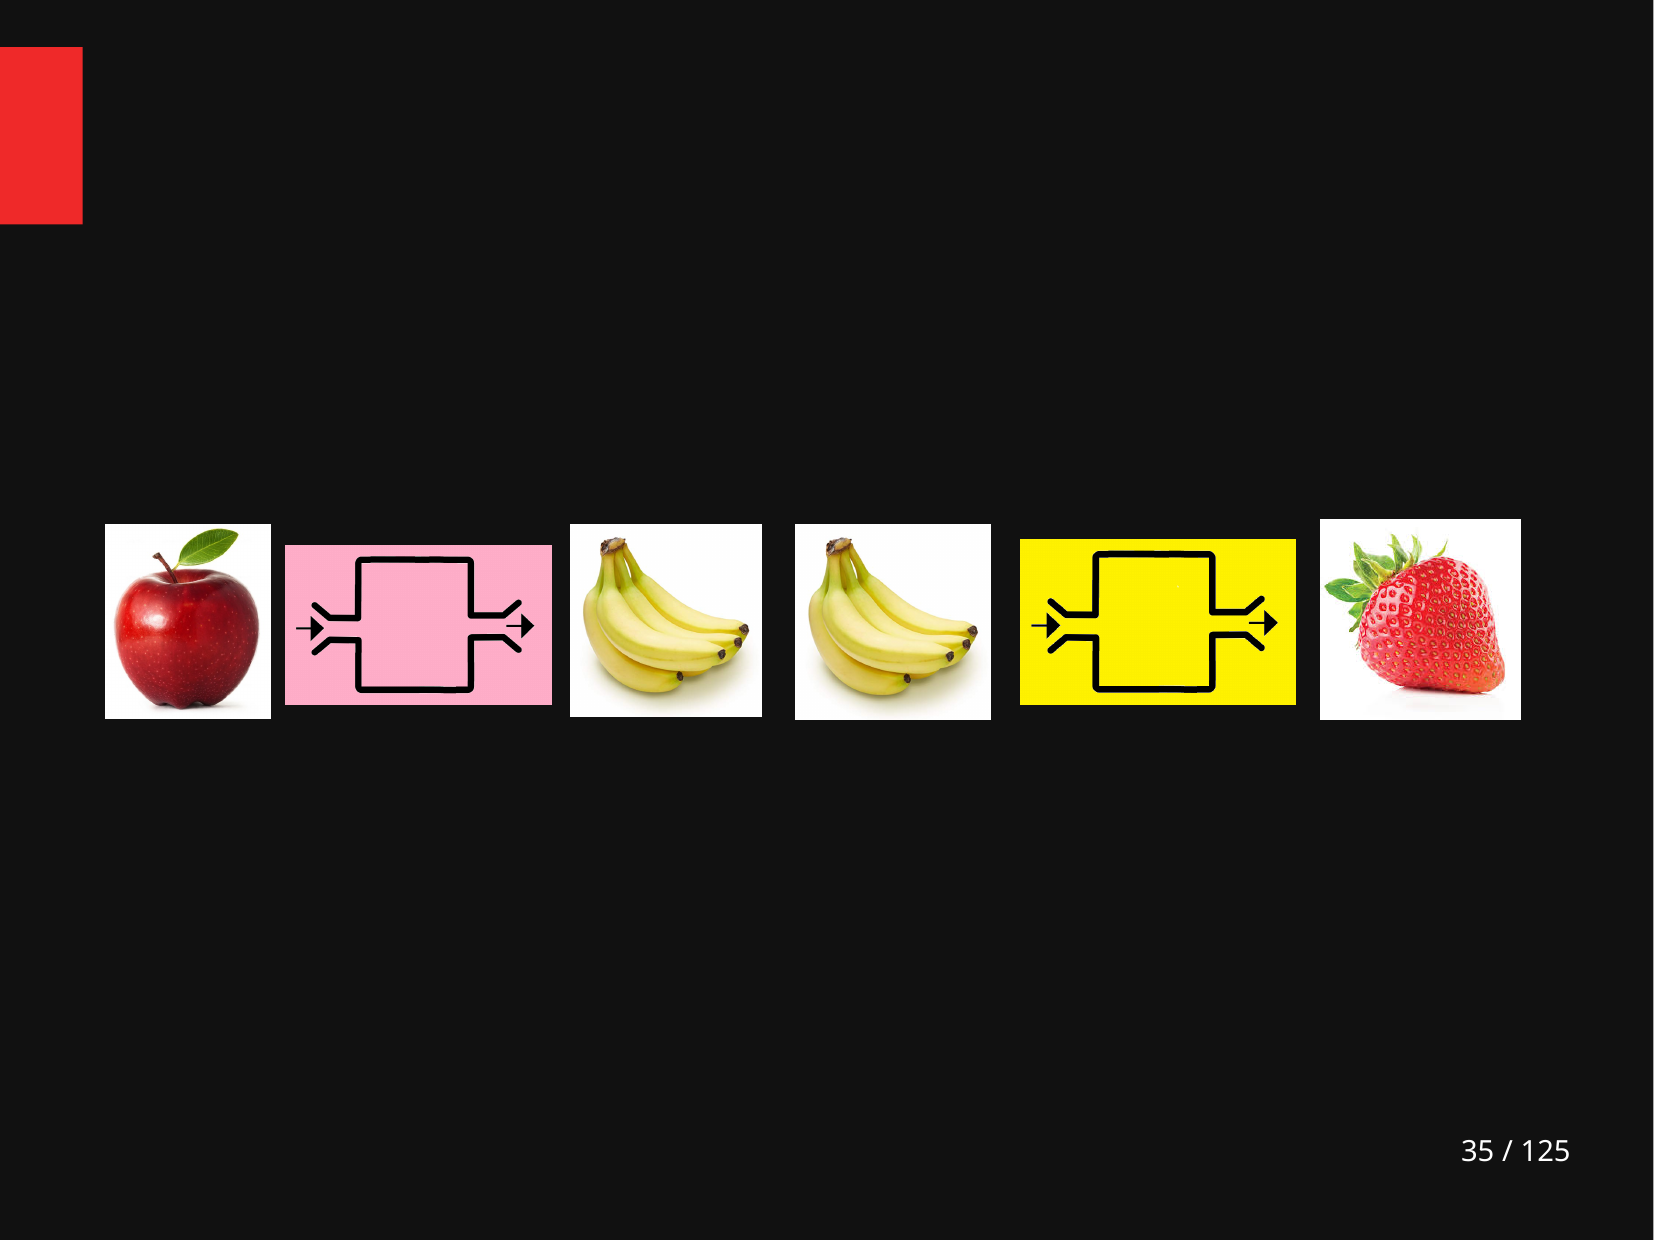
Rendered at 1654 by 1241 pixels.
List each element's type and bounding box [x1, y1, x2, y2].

picture [1020, 539, 1296, 706]
picture [1320, 519, 1521, 721]
picture [105, 524, 271, 719]
picture [285, 545, 552, 706]
picture [570, 524, 762, 717]
picture [795, 524, 991, 721]
